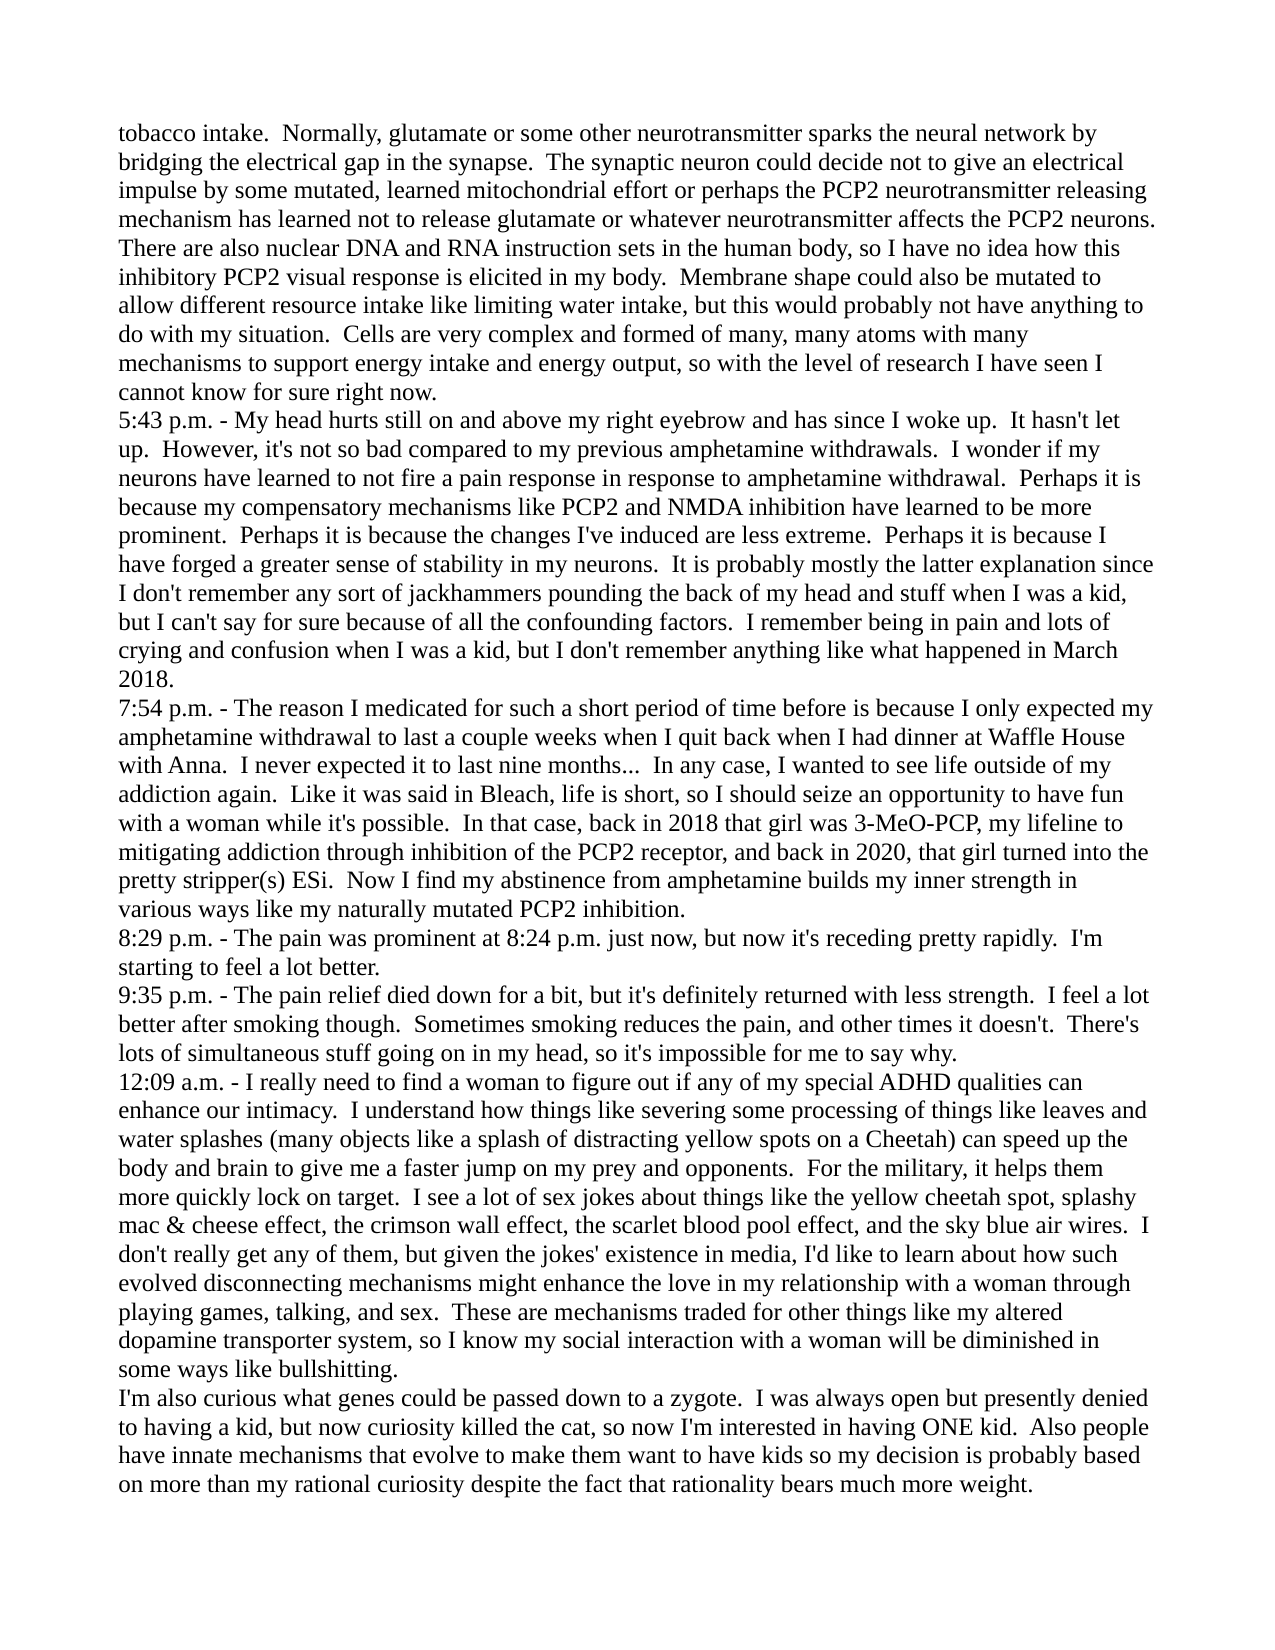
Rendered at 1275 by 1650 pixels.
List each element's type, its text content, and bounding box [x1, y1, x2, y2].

text tobacco intake. Normally, glutamate or some other neurotransmitter sparks the neural network by bridging the electrical gap in the synapse. The synaptic neuron could decide not to give an electrical impulse by some mutated, learned mitochondrial effort or perhaps the PCP2 neurotransmitter releasing mechanism has learned not to release glutamate or whatever neurotransmitter affects the PCP2 neurons. There are also nuclear DNA and RNA instruction sets in the human body, so I have no idea how this inhibitory PCP2 visual response is elicited in my body. Membrane shape could also be mutated to allow different resource intake like limiting water intake, but this would probably not have anything to do with my situation. Cells are very complex and formed of many, many atoms with many mechanisms to support energy intake and energy output, so with the level of research I have seen I cannot know for sure right now. [118, 118, 1157, 406]
text 5:43 p.m. - My head hurts still on and above my right eyebrow and has since I woke up. It hasn't let up. However, it's not so bad compared to my previous amphetamine withdrawals. I wonder if my neurons have learned to not fire a pain response in response to amphetamine withdrawal. Perhaps it is because my compensatory mechanisms like PCP2 and NMDA inhibition have learned to be more prominent. Perhaps it is because the changes I've induced are less extreme. Perhaps it is because I have forged a greater sense of stability in my neurons. It is probably mostly the latter explanation since I don't remember any sort of jackhammers pounding the back of my head and stuff when I was a kid, but I can't say for sure because of all the confounding factors. I remember being in pain and lots of crying and confusion when I was a kid, but I don't remember anything like what happened in March 2018. [118, 406, 1157, 693]
text 8:29 p.m. - The pain was prominent at 8:24 p.m. just now, but now it's receding pretty rapidly. I'm starting to feel a lot better. [118, 923, 1157, 981]
text 9:35 p.m. - The pain relief died down for a bit, but it's definitely returned with less strength. I feel a lot better after smoking though. Sometimes smoking reduces the pain, and other times it doesn't. There's lots of simultaneous stuff going on in my head, so it's impossible for me to say why. [118, 981, 1157, 1067]
text 12:09 a.m. - I really need to find a woman to figure out if any of my special ADHD qualities can enhance our intimacy. I understand how things like severing some processing of things like leaves and water splashes (many objects like a splash of distracting yellow spots on a Cheetah) can speed up the body and brain to give me a faster jump on my prey and opponents. For the military, it helps them more quickly lock on target. I see a lot of sex jokes about things like the yellow cheetah spot, splashy mac & cheese effect, the crimson wall effect, the scarlet blood pool effect, and the sky blue air wires. I don't really get any of them, but given the jokes' existence in media, I'd like to learn about how such evolved disconnecting mechanisms might enhance the love in my relationship with a woman through playing games, talking, and sex. These are mechanisms traded for other things like my altered dopamine transporter system, so I know my social interaction with a woman will be diminished in some ways like bullshitting. [118, 1067, 1157, 1383]
text 7:54 p.m. - The reason I medicated for such a short period of time before is because I only expected my amphetamine withdrawal to last a couple weeks when I quit back when I had dinner at Waffle House with Anna. I never expected it to last nine months... In any case, I wanted to see life outside of my addiction again. Like it was said in Bleach, life is short, so I should seize an opportunity to have fun with a woman while it's possible. In that case, back in 2018 that girl was 3-MeO-PCP, my lifeline to mitigating addiction through inhibition of the PCP2 receptor, and back in 2020, that girl turned into the pretty stripper(s) ESi. Now I find my abstinence from amphetamine builds my inner strength in various ways like my naturally mutated PCP2 inhibition. [118, 693, 1157, 923]
text I'm also curious what genes could be passed down to a zygote. I was always open but presently denied to having a kid, but now curiosity killed the cat, so now I'm interested in having ONE kid. Also people have innate mechanisms that evolve to make them want to have kids so my decision is probably based on more than my rational curiosity despite the fact that rationality bears much more weight. [118, 1383, 1157, 1498]
